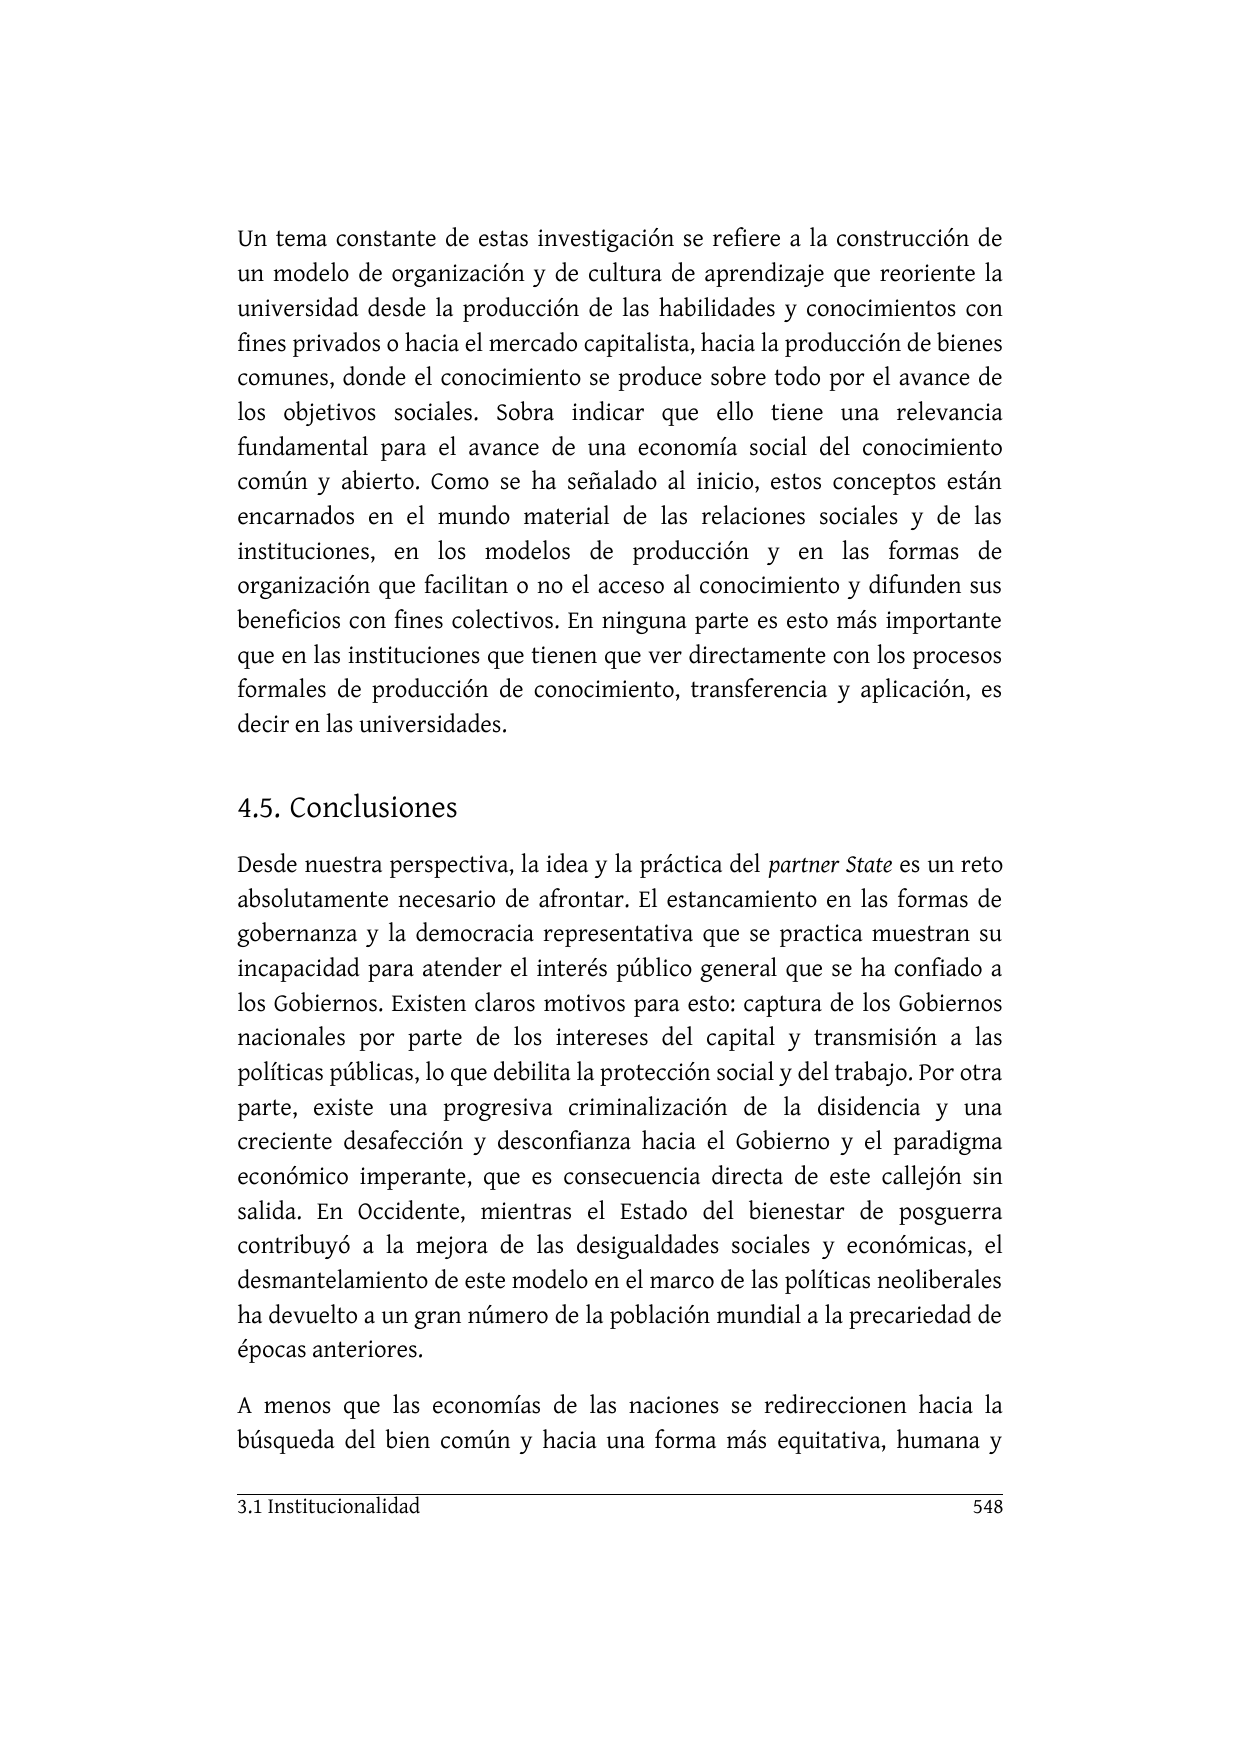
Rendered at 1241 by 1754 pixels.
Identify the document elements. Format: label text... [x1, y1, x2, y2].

subtitle Conclusiones [237, 790, 1003, 826]
text A menos que las economías de las naciones se redireccionen hacia la búsqueda del bien común y hacia una forma más equitativa, humana y [237, 1392, 1003, 1455]
text Desde nuestra perspectiva, la idea y la práctica del partner State es un reto absolutamente necesario de afrontar. El estancamiento en las formas de gobernanza y la democracia representativa que se practica muestran su incapacidad para atender el interés público general que se ha confiado a los Gobiernos. Existen claros motivos para esto: captura de los Gobiernos nacionales por parte de los intereses del capital y transmisión a las políticas públicas, lo que debilita la protección social y del trabajo. Por otra parte, existe una progresiva criminalización de la disidencia y una creciente desafección y desconfianza hacia el Gobierno y el paradigma económico imperante, que es consecuencia directa de este callejón sin salida. En Occidente, mientras el Estado del bienestar de posguerra contribuyó a la mejora de las desigualdades sociales y económicas, el desmantelamiento de este modelo en el marco de las políticas neoliberales ha devuelto a un gran número de la población mundial a la precariedad de épocas anteriores. [237, 850, 1003, 1365]
text Un tema constante de estas investigación se refiere a la construcción de un modelo de organización y de cultura de aprendizaje que reoriente la universidad desde la producción de las habilidades y conocimientos con fines privados o hacia el mercado capitalista, hacia la producción de bienes comunes, donde el conocimiento se produce sobre todo por el avance de los objetivos sociales. Sobra indicar que ello tiene una relevancia fundamental para el avance de una economía social del conocimiento común y abierto. Como se ha señalado al inicio, estos conceptos están encarnados en el mundo material de las relaciones sociales y de las instituciones, en los modelos de producción y en las formas de organización que facilitan o no el acceso al conocimiento y difunden sus beneficios con fines colectivos. En ninguna parte es esto más importante que en las instituciones que tienen que ver directamente con los procesos formales de producción de conocimiento, transferencia y aplicación, es decir en las universidades. [237, 225, 1003, 739]
